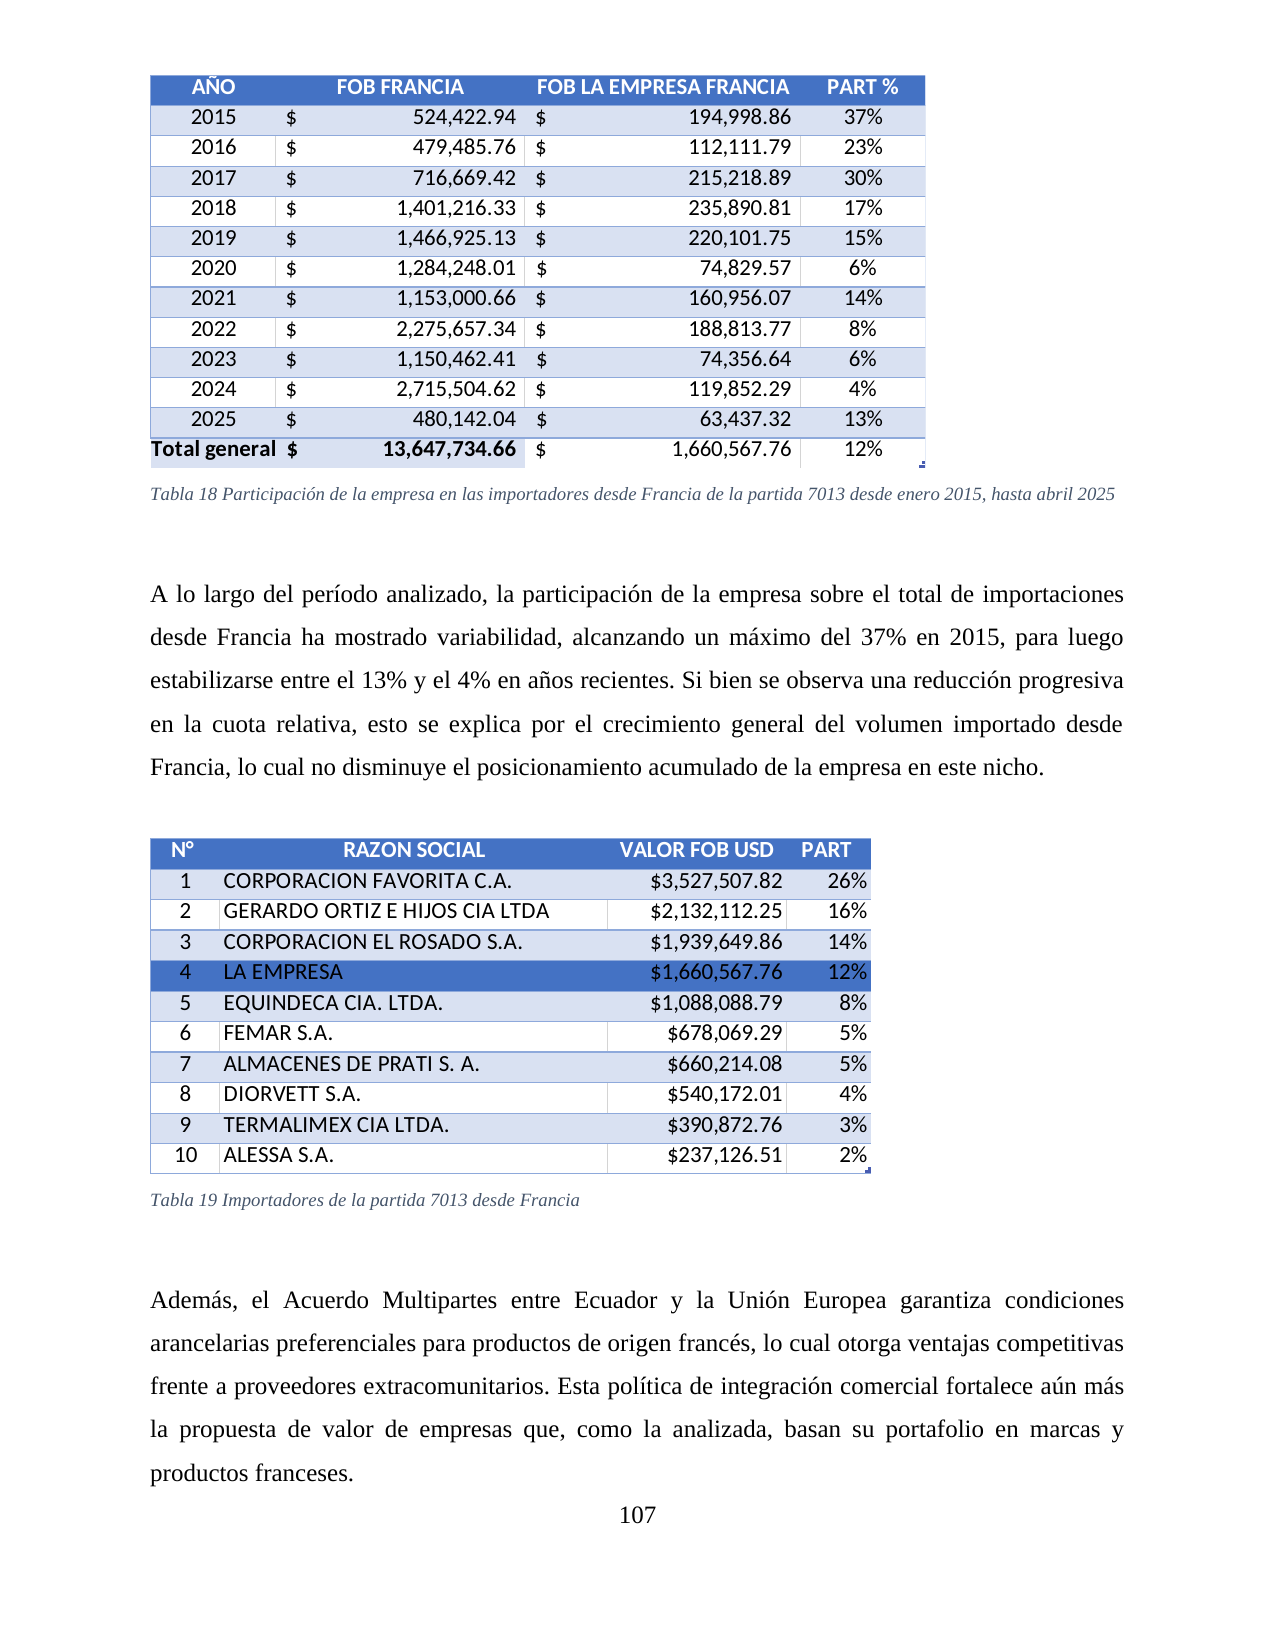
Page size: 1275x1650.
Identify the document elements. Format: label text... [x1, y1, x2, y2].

text A lo largo del período analizado, la participación de la empresa sobre el total de importaciones desde Francia ha mostrado variabilidad, alcanzando un máximo del 37% en 2015, para luego estabilizarse entre el 13% y el 4% en años recientes. Si bien se observa una reducción progresiva en la cuota relativa, esto se explica por el crecimiento general del volumen importado desde Francia, lo cual no disminuye el posicionamiento acumulado de la empresa en este nicho. [150, 579, 1125, 781]
text Tabla 18 Participación de la empresa en las importadores desde Francia de la partida 7013 desde enero 2015, hasta abril 2025 [150, 483, 1125, 505]
text Además, el Acuerdo Multipartes entre Ecuador y la Unión Europea garantiza condiciones arancelarias preferenciales para productos de origen francés, lo cual otorga ventajas competitivas frente a proveedores extracomunitarios. Esta política de integración comercial fortalece aún más la propuesta de valor de empresas que, como la analizada, basan su portafolio en marcas y productos franceses. [150, 1285, 1125, 1486]
text Tabla 19 Importadores de la partida 7013 desde Francia [150, 1189, 1125, 1211]
